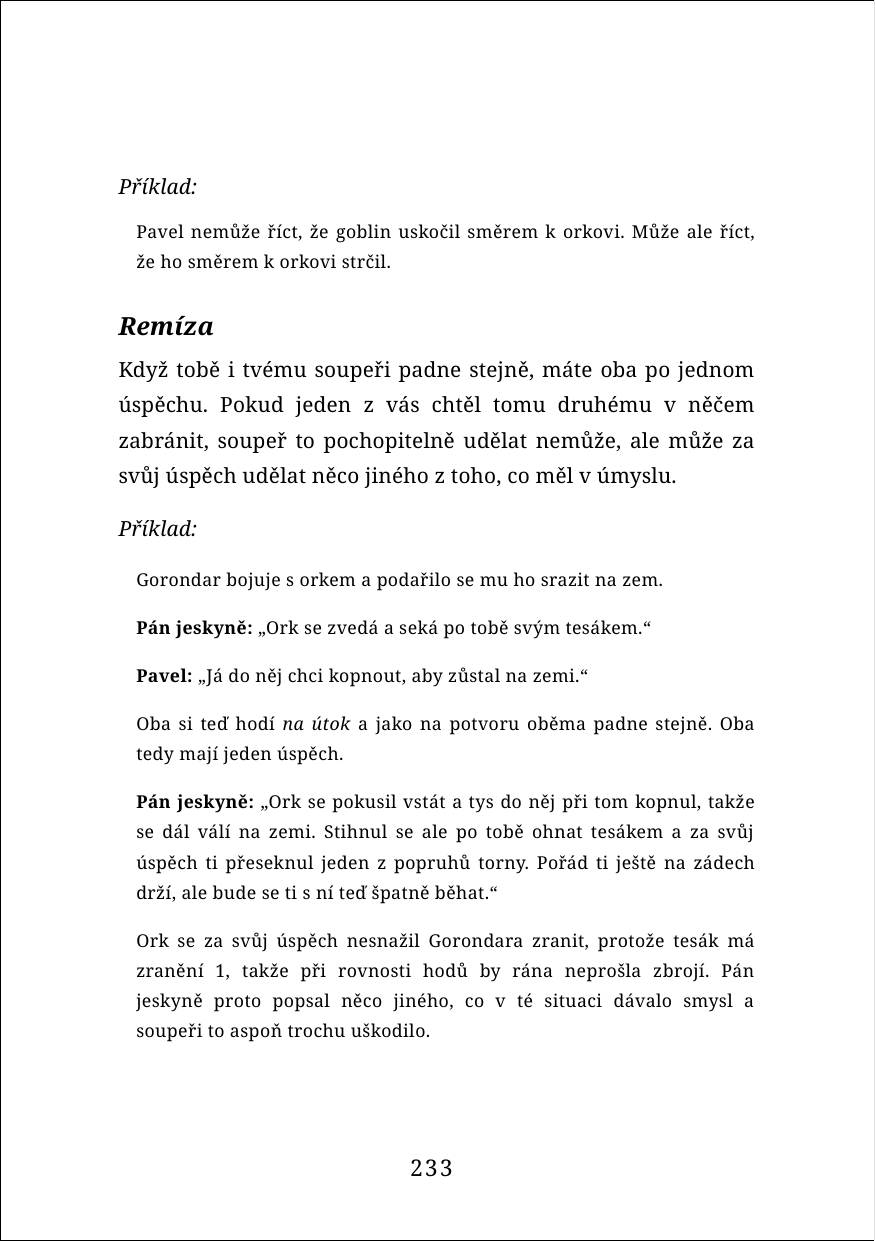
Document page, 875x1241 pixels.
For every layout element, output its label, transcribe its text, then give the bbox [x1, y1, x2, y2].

text Pavel: „Já do něj chci kopnout, aby zůstal na zemi.“ [136, 664, 756, 688]
text Pán jeskyně: „Ork se zvedá a seká po tobě svým tesákem.“ [136, 616, 756, 640]
subtitle Remíza [118, 309, 756, 343]
text Pán jeskyně: „Ork se pokusil vstát a tys do něj při tom kopnul, takže se dál válí na zemi. Stihnul se ale po tobě ohnat tesákem a za svůj úspěch ti přeseknul jeden z popruhů torny. Pořád ti ještě na zádech drží, ale bude se ti s ní teď špatně běhat.“ [136, 790, 756, 904]
text Pavel nemůže říct, že goblin uskočil směrem k orkovi. Může ale říct, že ho směrem k orkovi strčil. [136, 219, 756, 273]
text Gorondar bojuje s orkem a podařilo se mu ho srazit na zem. [136, 568, 756, 592]
text Ork se za svůj úspěch nesnažil Gorondara zranit, protože tesák má zranění 1, takže při rovnosti hodů by rána neprošla zbrojí. Pán jeskyně proto popsal něco jiného, co v té situaci dávalo smysl a soupeři to aspoň trochu uškodilo. [136, 928, 756, 1043]
text Příklad: [118, 514, 756, 543]
text Když tobě i tvému soupeři padne stejně, máte oba po jednom úspěchu. Pokud jeden z vás chtěl tomu druhému v něčem zabránit, soupeř to pochopitelně udělat nemůže, ale může za svůj úspěch udělat něco jiného z toho, co měl v úmyslu. [118, 355, 756, 490]
text Příklad: [118, 172, 756, 200]
text Oba si teď hodí na útok a jako na potvoru oběma padne stejně. Oba tedy mají jeden úspěch. [136, 712, 756, 766]
